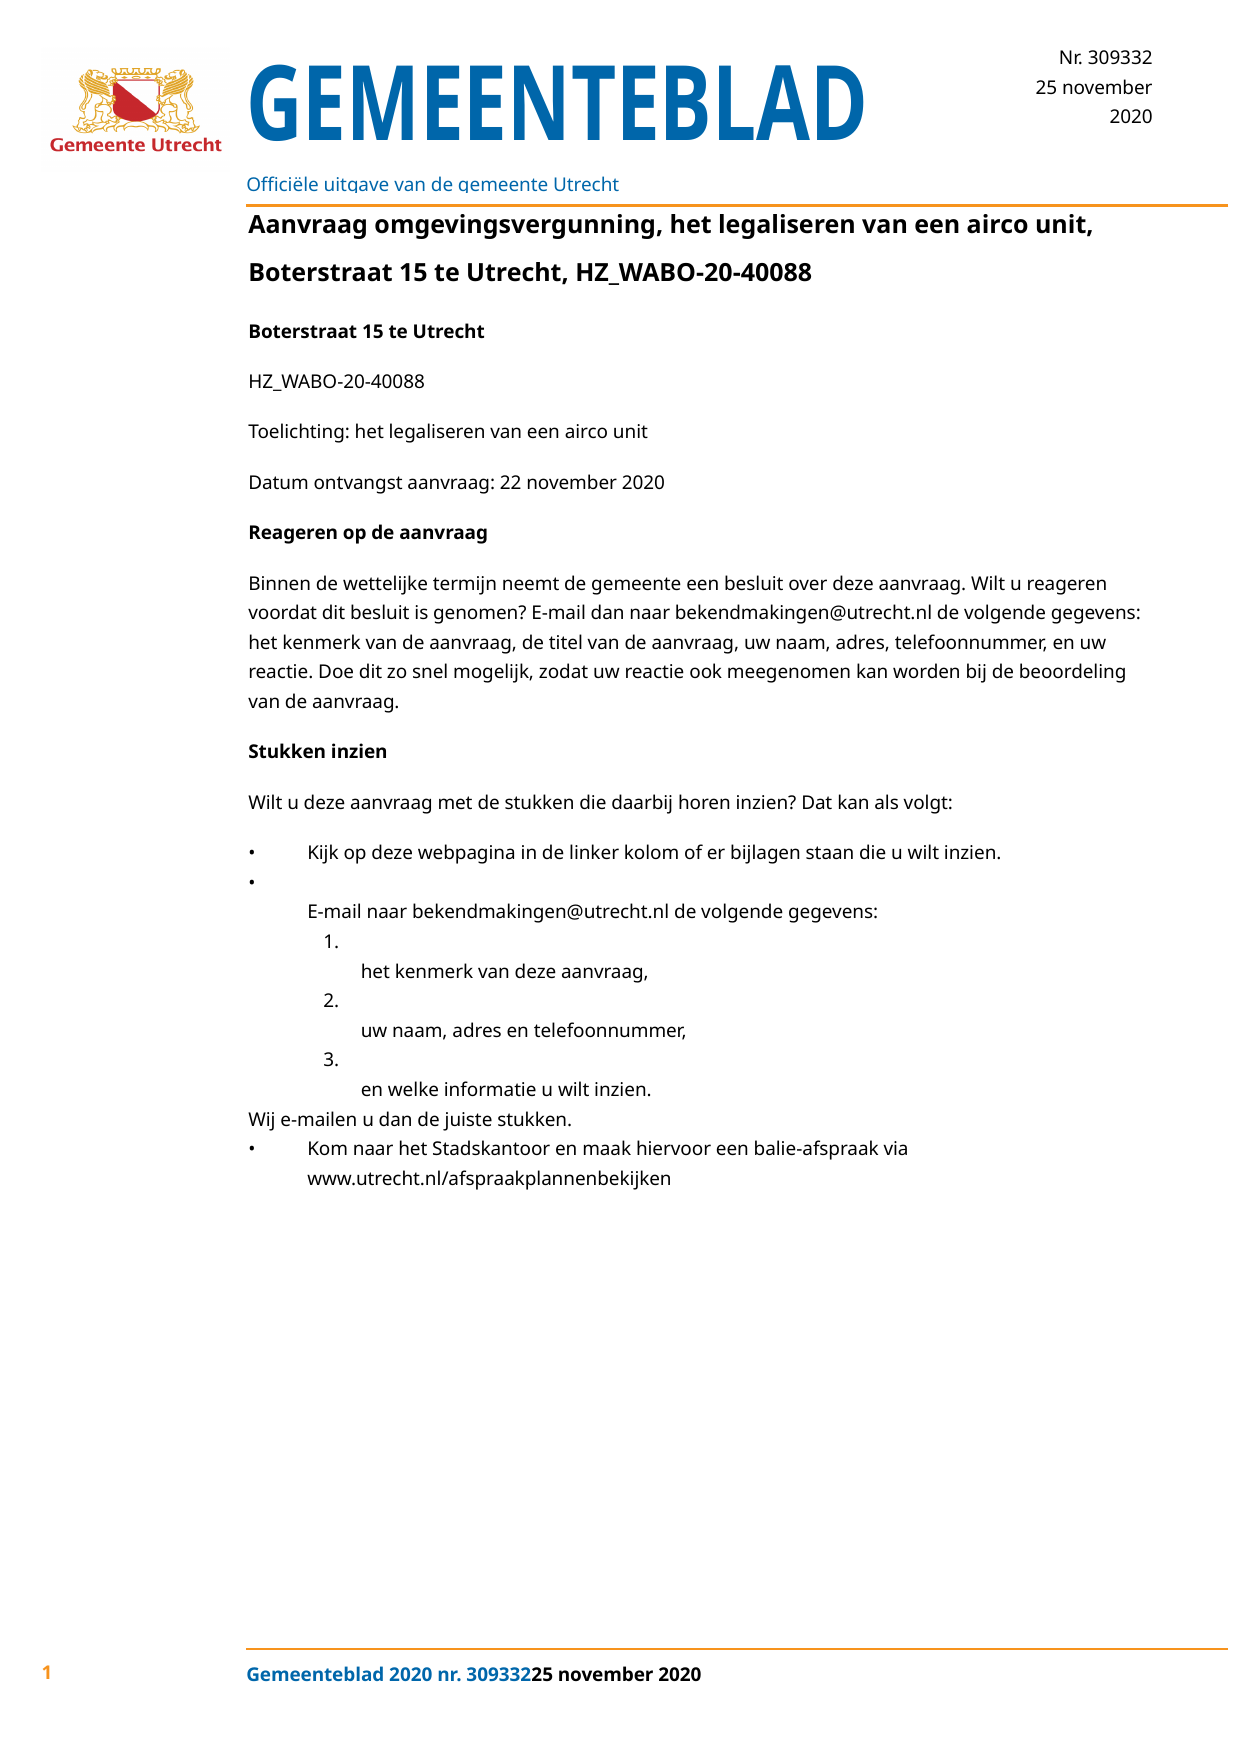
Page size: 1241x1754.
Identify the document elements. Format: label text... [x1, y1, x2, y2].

list het kenmerk van deze aanvraag, [323, 958, 1152, 984]
text Stukken inzien [248, 739, 1152, 764]
list en welke informatie u wilt inzien. [323, 1076, 1152, 1102]
text Wij e-mailen u dan de juiste stukken. [248, 1106, 1152, 1132]
text Toelichting: het legaliseren van een airco unit [248, 419, 1152, 444]
list Kom naar het Stadskantoor en maak hiervoor een balie-afspraak via www.utrecht.nl/afspraakplannenbekijken [248, 1135, 1152, 1191]
picture [41, 47, 231, 172]
text Binnen de wettelijke termijn neemt de gemeente een besluit over deze aanvraag. Wilt u reageren voordat dit besluit is genomen? E-mail dan naar bekendmakingen@utrecht.nl de volgende gegevens: het kenmerk van de aanvraag, de titel van de aanvraag, uw naam, adres, telefoonnummer, en uw reactie. Doe dit zo snel mogelijk, zodat uw reactie ook meegenomen kan worden bij de beoordeling van de aanvraag. [248, 570, 1152, 714]
text HZ_WABO-20-40088 [248, 368, 1152, 394]
text Datum ontvangst aanvraag: 22 november 2020 [248, 469, 1152, 495]
text Wilt u deze aanvraag met de stukken die daarbij horen inzien? Dat kan als volgt: [248, 789, 1152, 815]
list uw naam, adres en telefoonnummer, [323, 1017, 1152, 1043]
text Aanvraag omgevingsvergunning, het legaliseren van een airco unit, Boterstraat 15 te Utrecht, HZ_WABO-20-40088 [248, 207, 1152, 288]
list E-mail naar bekendmakingen@utrecht.nl de volgende gegevens: [248, 899, 1152, 924]
text Boterstraat 15 te Utrecht [248, 318, 1152, 344]
text Reageren op de aanvraag [248, 519, 1152, 545]
list Kijk op deze webpagina in de linker kolom of er bijlagen staan die u wilt inzien. [248, 839, 1152, 865]
